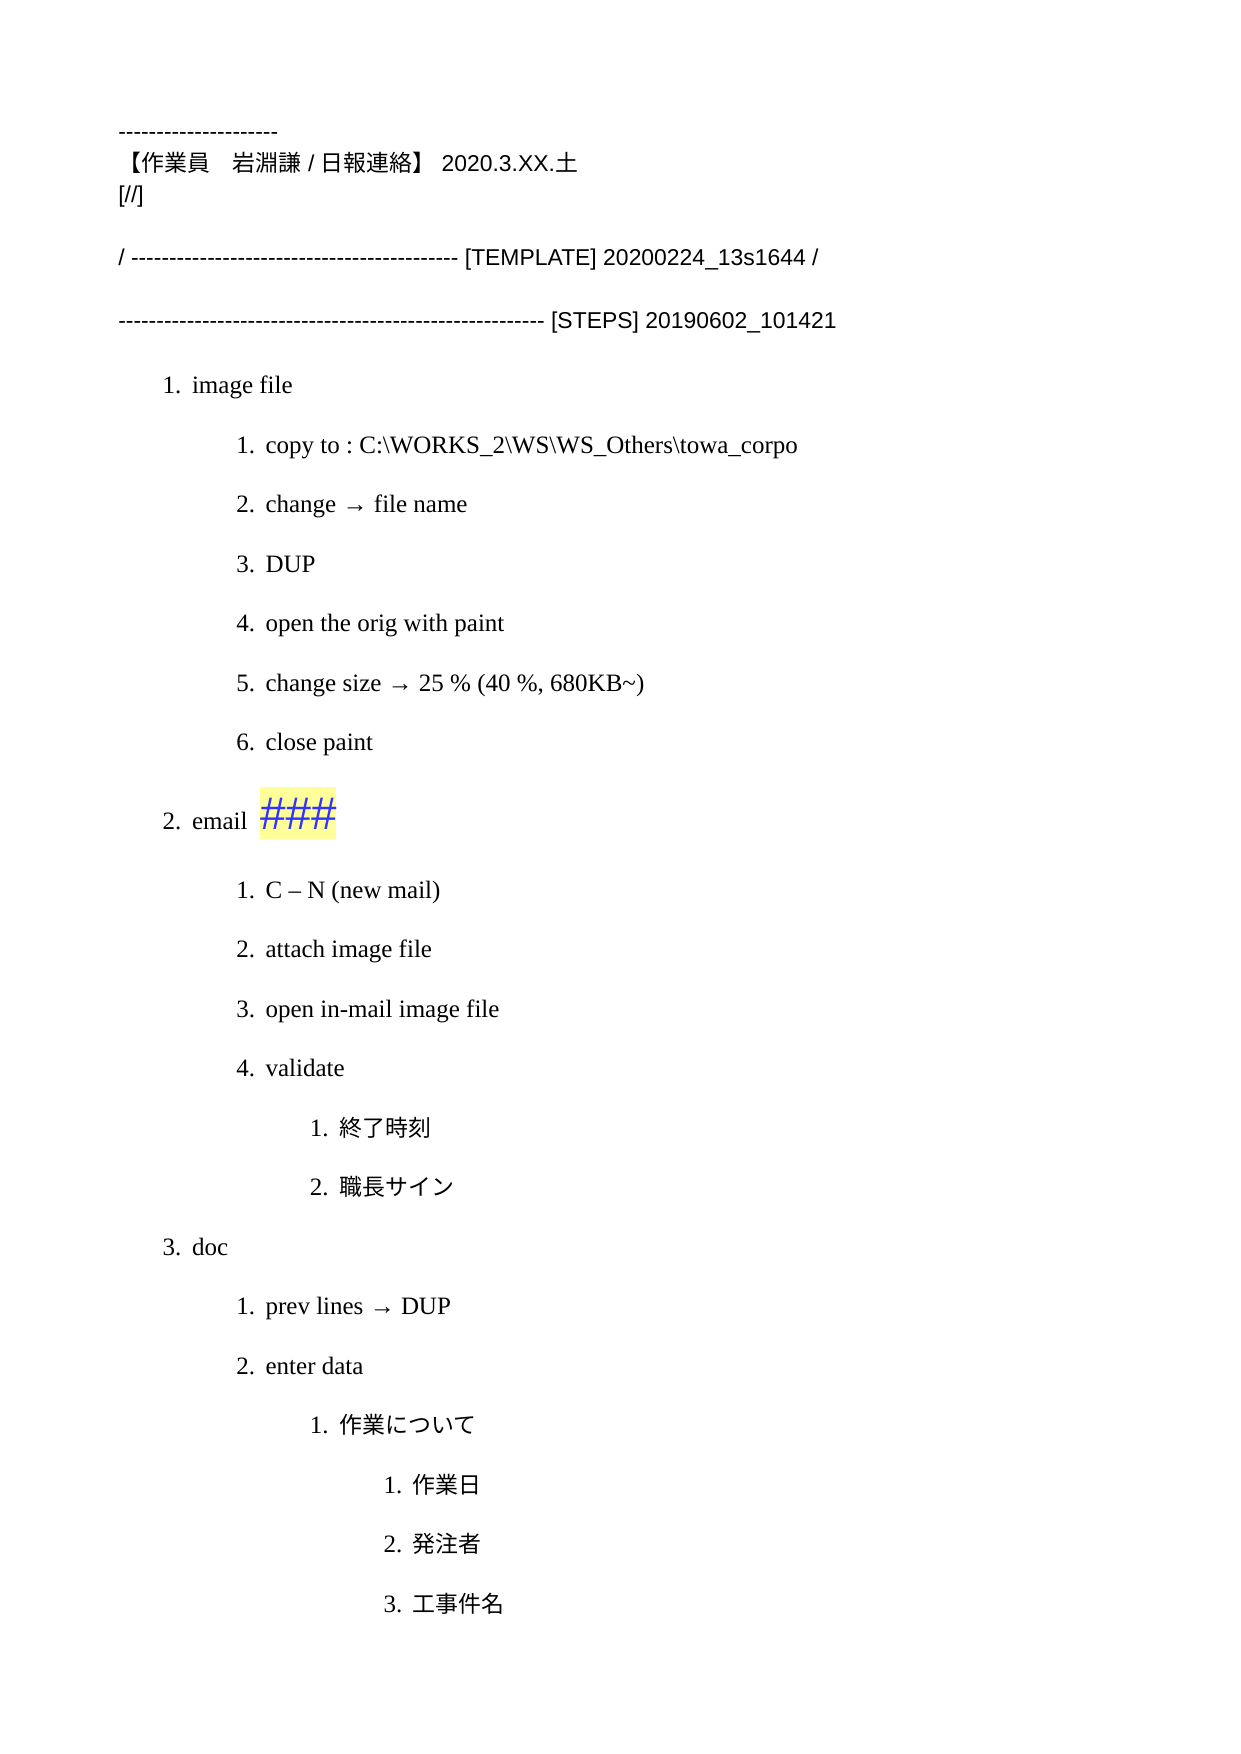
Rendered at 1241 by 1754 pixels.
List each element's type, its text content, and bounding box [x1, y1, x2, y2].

list enter data [236, 1351, 1122, 1379]
list validate [236, 1053, 1122, 1082]
list doc [162, 1232, 1122, 1261]
list close paint [236, 727, 1122, 756]
list change size → 25 % (40 %, 680KB~) [236, 668, 1122, 697]
list 作業日 [383, 1470, 1122, 1498]
text / ------------------------------------------- [TEMPLATE] 20200224_13s1644 / [118, 244, 1122, 271]
list 終了時刻 [309, 1113, 1122, 1142]
list open in-mail image file [236, 994, 1122, 1023]
list DUP [236, 549, 1122, 578]
list 工事件名 [383, 1589, 1122, 1617]
list prev lines → DUP [236, 1291, 1122, 1320]
text --------------------- [118, 118, 1122, 144]
list image file [162, 370, 1122, 399]
text 【作業員 岩淵謙 / 日報連絡】 2020.3.XX.土 [118, 150, 1122, 176]
list change → file name [236, 489, 1122, 518]
list copy to : C:\WORKS_2\WS\WS_Others\towa_corpo [236, 430, 1122, 459]
list 作業について [309, 1410, 1122, 1439]
text [//] [118, 181, 1122, 208]
list 発注者 [383, 1529, 1122, 1558]
list attach image file [236, 934, 1122, 963]
list open the orig with paint [236, 608, 1122, 637]
text -------------------------------------------------------- [STEPS] 20190602_101421 [118, 307, 1122, 334]
list C – N (new mail) [236, 875, 1122, 904]
list 職長サイン [309, 1172, 1122, 1201]
list email ### [162, 787, 1122, 839]
